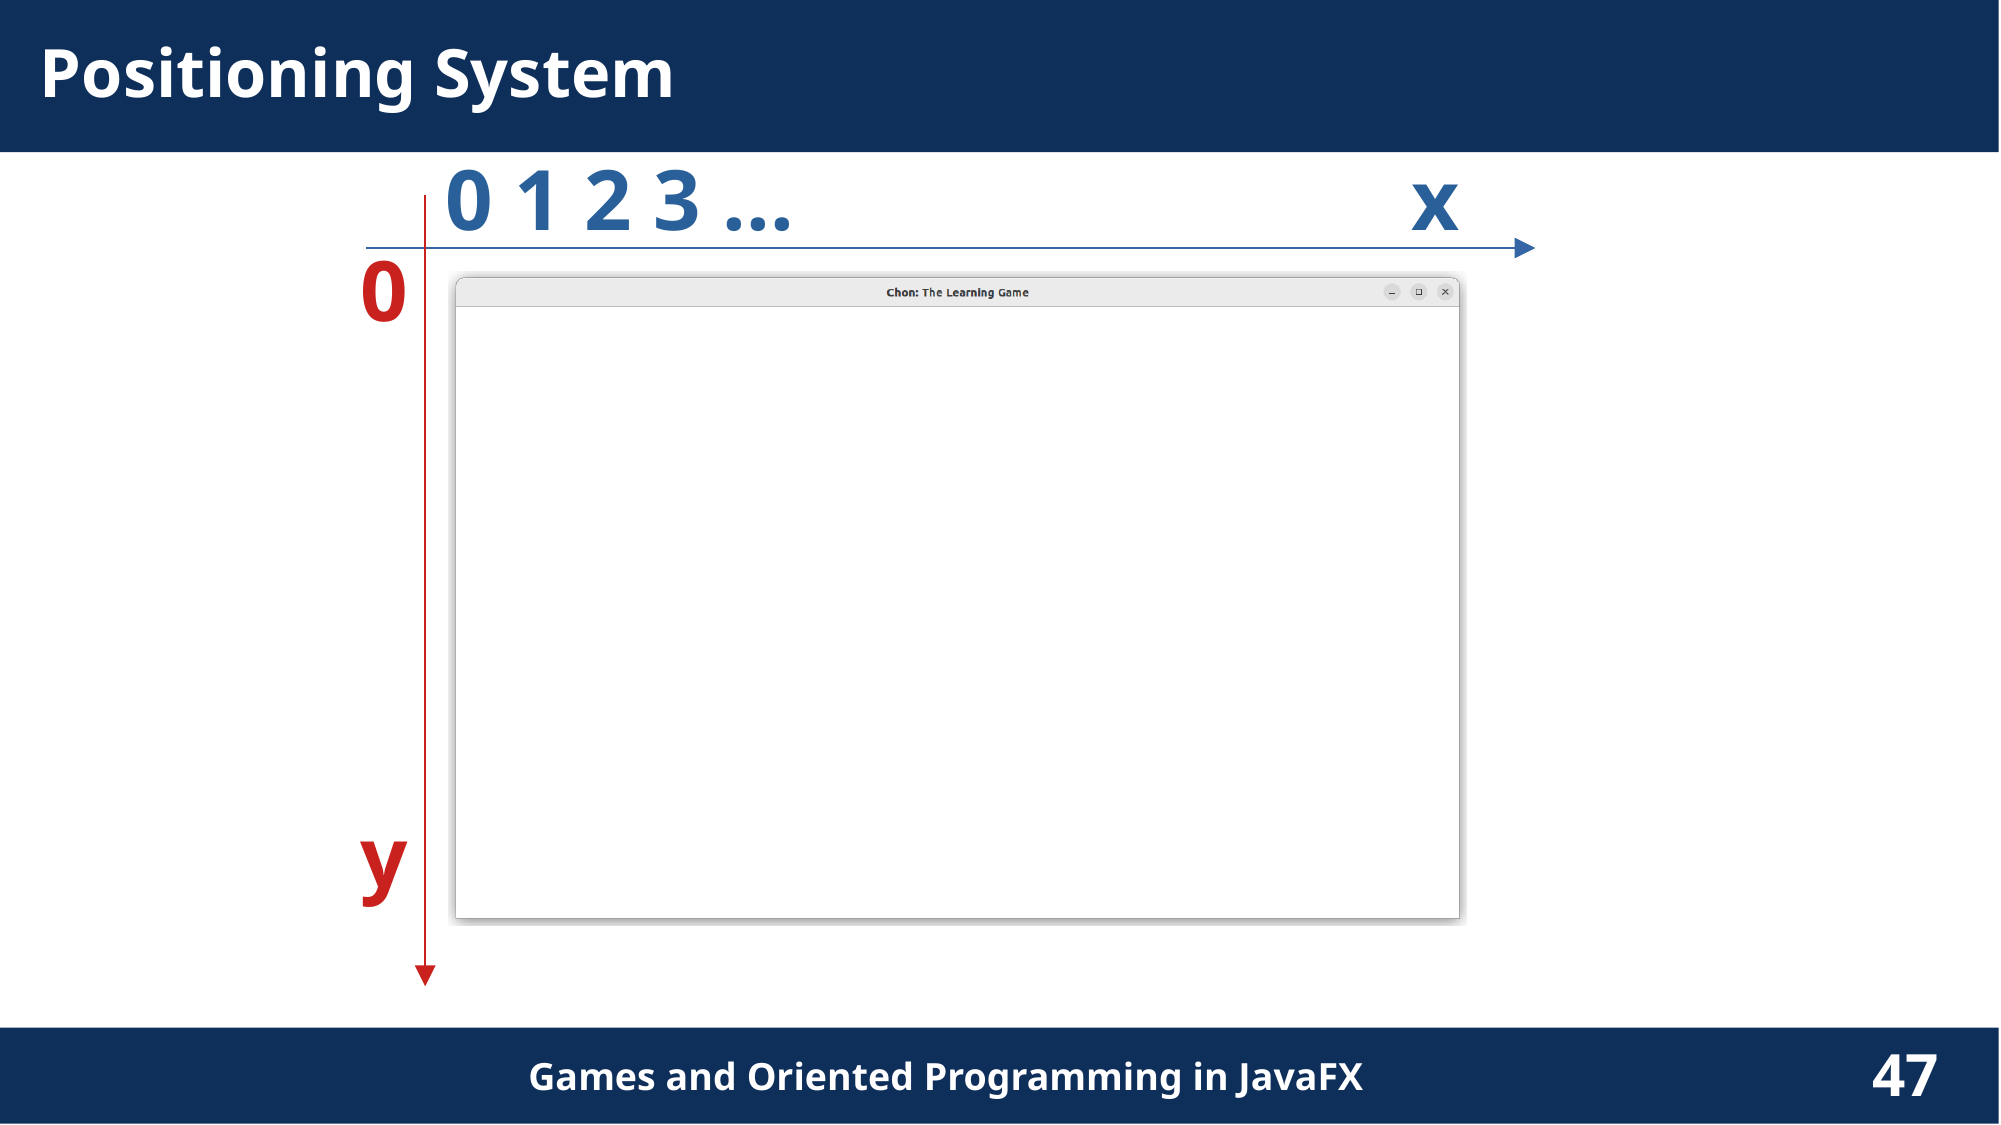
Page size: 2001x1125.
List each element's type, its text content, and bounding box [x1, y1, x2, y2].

text_box x [1393, 139, 1477, 255]
text_box y [342, 797, 426, 913]
text_box 0 1 2 3 ... [431, 139, 1329, 255]
text_box 0 [342, 230, 426, 346]
picture [448, 271, 1467, 926]
text_box Positioning System [25, 23, 1999, 119]
